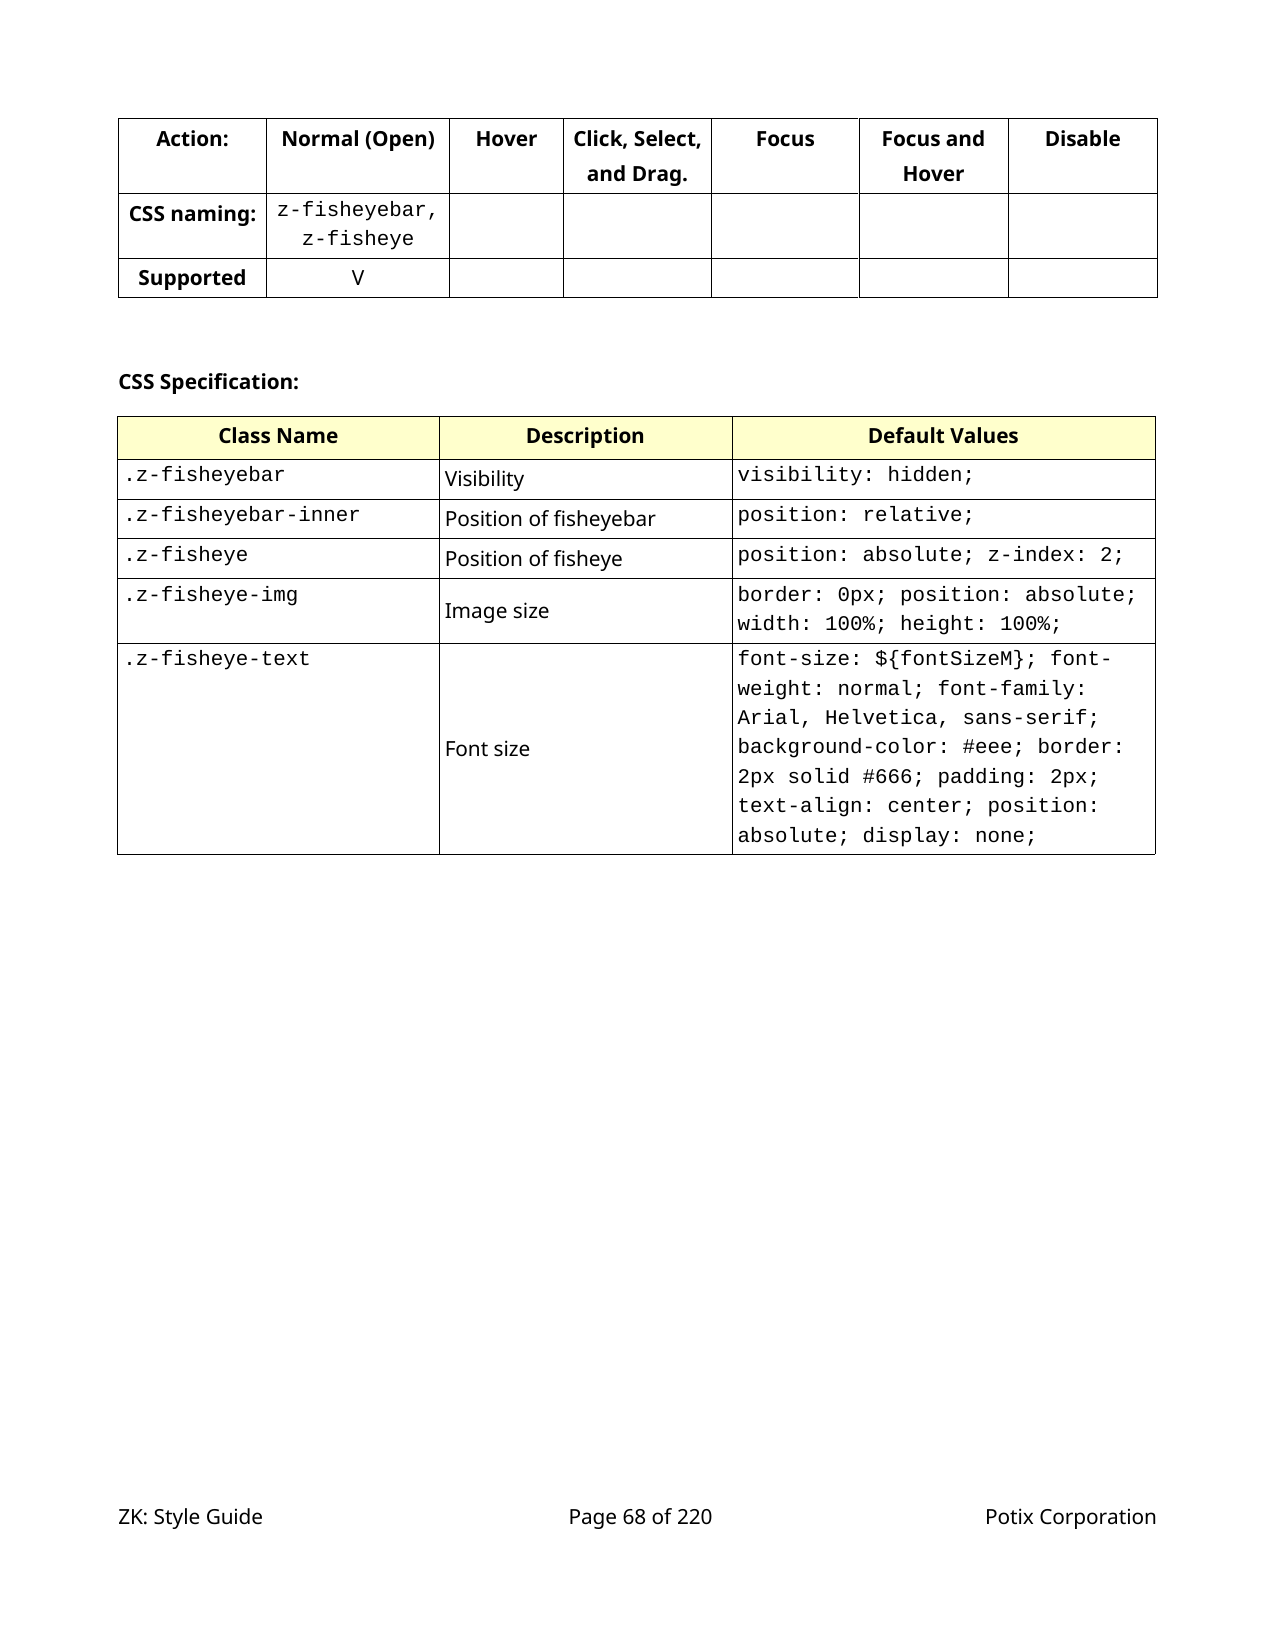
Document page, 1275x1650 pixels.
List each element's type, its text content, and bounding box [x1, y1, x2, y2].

table_cell .z-fisheyebar [118, 460, 439, 499]
table_cell [450, 259, 563, 297]
table_cell Visibility [440, 460, 732, 499]
table_cell z-fisheyebar, z-fisheye [267, 194, 449, 258]
table_cell position: absolute; z-index: 2; [733, 539, 1155, 578]
table_cell position: relative; [733, 500, 1155, 538]
table_header Default Values [733, 417, 1155, 459]
table_cell Font size [440, 644, 732, 854]
table_header Disable [1009, 119, 1157, 193]
table_cell .z-fisheye [118, 539, 439, 578]
table_cell .z-fisheyebar-inner [118, 500, 439, 538]
table_cell [1009, 194, 1157, 258]
table_cell Image size [440, 579, 732, 643]
table_cell Supported [119, 259, 266, 297]
table_header Focus [712, 119, 858, 193]
table_header Class Name [118, 417, 439, 459]
table_cell Position of fisheyebar [440, 500, 732, 538]
table_header Description [440, 417, 732, 459]
table_cell [564, 259, 711, 297]
table_cell [712, 194, 858, 258]
table_cell [1009, 259, 1157, 297]
table_cell [860, 194, 1008, 258]
table_cell border: 0px; position: absolute; width: 100%; height: 100%; [733, 579, 1155, 643]
table_cell [860, 259, 1008, 297]
table_cell visibility: hidden; [733, 460, 1155, 499]
table_header Focus and Hover [860, 119, 1008, 193]
table_header Action: [119, 119, 266, 193]
table_cell V [267, 259, 449, 297]
table_cell [712, 259, 858, 297]
table_cell Position of fisheye [440, 539, 732, 578]
table_header Click, Select, and Drag. [564, 119, 711, 193]
text CSS Specification: [118, 367, 1157, 395]
table_header Hover [450, 119, 563, 193]
table_cell [564, 194, 711, 258]
table_cell CSS naming: [119, 194, 266, 258]
table_cell .z-fisheye-img [118, 579, 439, 643]
table_header Normal (Open) [267, 119, 449, 193]
table_cell [450, 194, 563, 258]
table_cell font-size: ${fontSizeM}; font-weight: normal; font-family: Arial, Helvetica, sans-serif; background-color: #eee; border: 2px solid #666; padding: 2px; text-align: center; position: absolute; display: none; [733, 644, 1155, 854]
table_cell .z-fisheye-text [118, 644, 439, 854]
